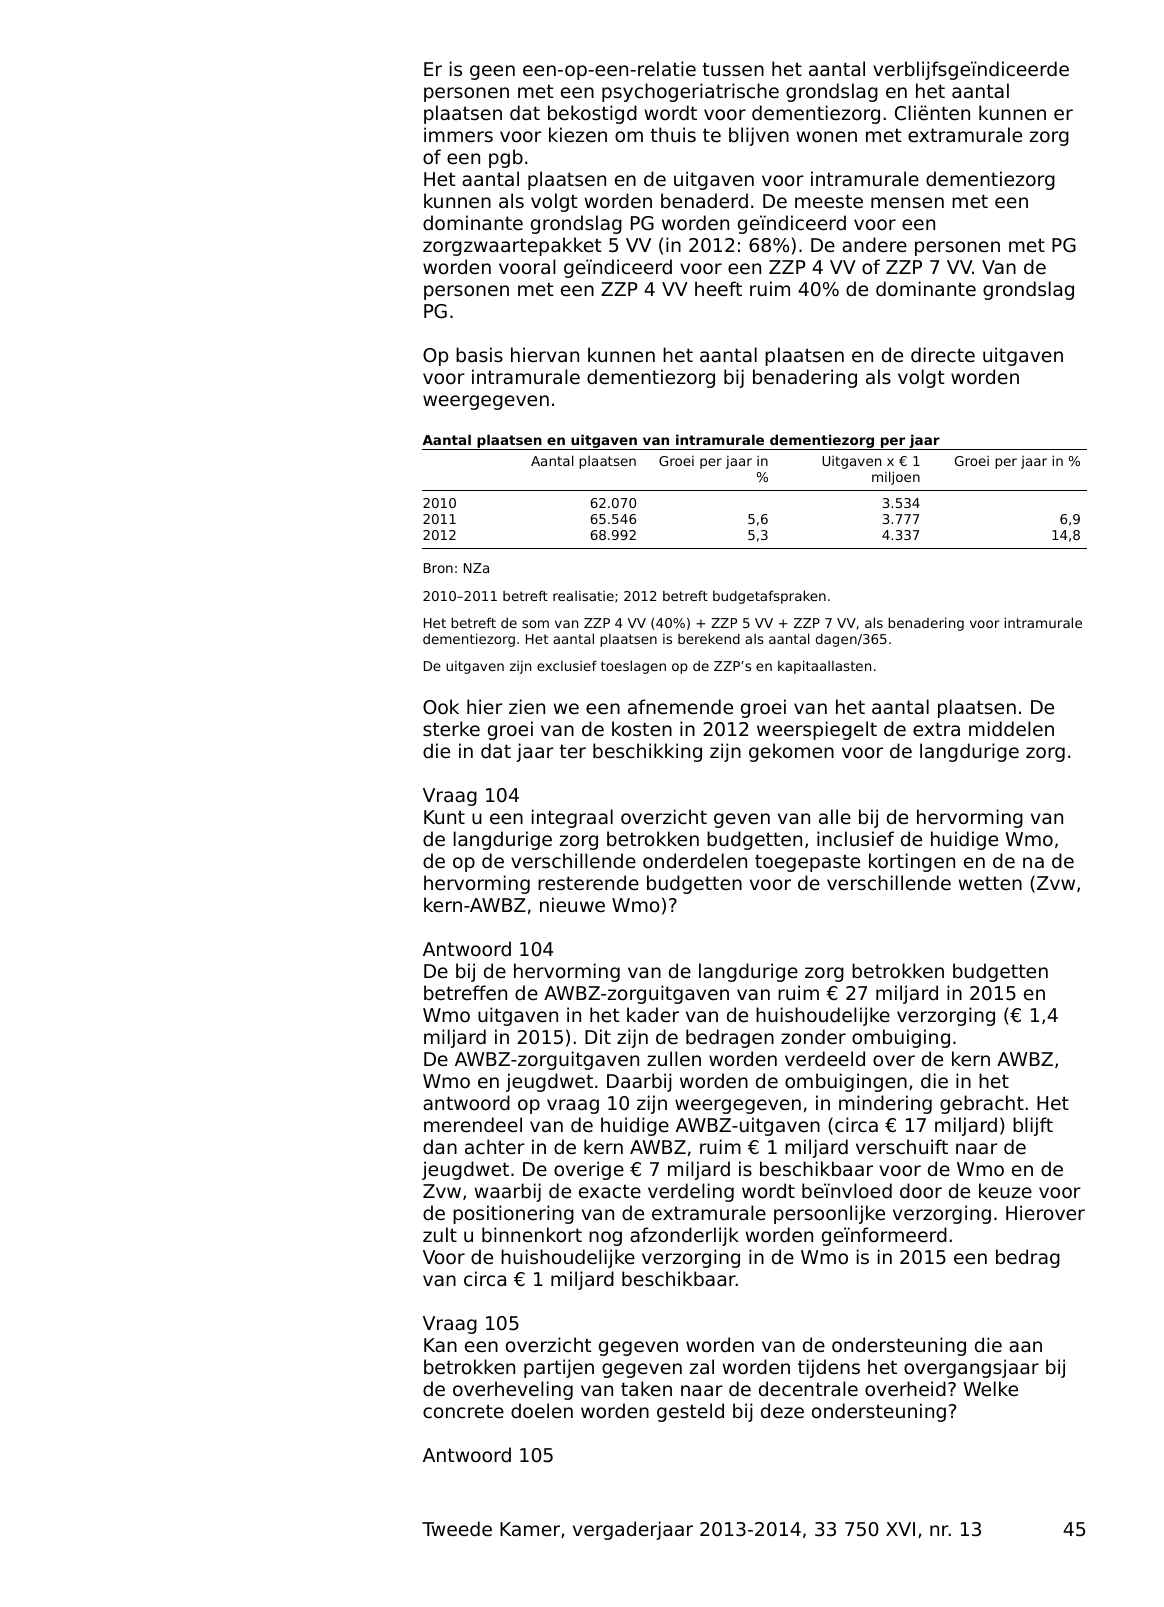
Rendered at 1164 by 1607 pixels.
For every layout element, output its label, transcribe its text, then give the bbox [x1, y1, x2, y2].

table_cell Uitgaven x € 1 miljoen [775, 450, 926, 490]
table_cell 68.992 [521, 528, 643, 548]
text Kunt u een integraal overzicht geven van alle bij de hervorming van de langdurige zorg betrokken budgetten, inclusief de huidige Wmo, de op de verschillende onderdelen toegepaste kortingen en de na de hervorming resterende budgetten voor de verschillende wetten (Zvw, kern-AWBZ, nieuwe Wmo)? [422, 807, 1087, 917]
table_cell 65.546 [521, 512, 643, 528]
table_cell 3.777 [775, 512, 926, 528]
table_cell 6,9 [926, 512, 1087, 528]
text Antwoord 105 [422, 1445, 1087, 1467]
text De AWBZ-zorguitgaven zullen worden verdeeld over de kern AWBZ, Wmo en jeugdwet. Daarbij worden de ombuigingen, die in het antwoord op vraag 10 zijn weergegeven, in mindering gebracht. Het merendeel van de huidige AWBZ-uitgaven (circa € 17 miljard) blijft dan achter in de kern AWBZ, ruim € 1 miljard verschuift naar de jeugdwet. De overige € 7 miljard is beschikbaar voor de Wmo en de Zvw, waarbij de exacte verdeling wordt beïnvloed door de keuze voor de positionering van de extramurale persoonlijke verzorging. Hierover zult u binnenkort nog afzonderlijk worden geïnformeerd. [422, 1049, 1087, 1247]
table_cell Aantal plaatsen [521, 450, 643, 490]
text Vraag 104 [422, 785, 1087, 807]
table_cell Groei per jaar in % [926, 450, 1087, 490]
table_cell Bron: NZa 2010–2011 betreft realisatie; 2012 betreft budgetafspraken. Het betreft de som van ZZP 4 VV (40%) + ZZP 5 VV + ZZP 7 VV, als benadering voor intramurale dementiezorg. Het aantal plaatsen is berekend als aantal dagen/365. De uitgaven zijn exclusief toeslagen op de ZZP’s en kapitaallasten. [422, 549, 1087, 675]
table_cell 14,8 [926, 528, 1087, 548]
text Op basis hiervan kunnen het aantal plaatsen en de directe uitgaven voor intramurale dementiezorg bij benadering als volgt worden weergegeven. [422, 345, 1087, 411]
text Voor de huishoudelijke verzorging in de Wmo is in 2015 een bedrag van circa € 1 miljard beschikbaar. [422, 1247, 1087, 1291]
table_cell 2010 [422, 491, 521, 512]
text Antwoord 104 [422, 939, 1087, 961]
table_cell Groei per jaar in % [643, 450, 774, 490]
table_cell [926, 491, 1087, 512]
text De bij de hervorming van de langdurige zorg betrokken budgetten betreffen de AWBZ-zorguitgaven van ruim € 27 miljard in 2015 en Wmo uitgaven in het kader van de huishoudelijke verzorging (€ 1,4 miljard in 2015). Dit zijn de bedragen zonder ombuiging. [422, 961, 1087, 1049]
table_cell 3.534 [775, 491, 926, 512]
text Het aantal plaatsen en de uitgaven voor intramurale dementiezorg kunnen als volgt worden benaderd. De meeste mensen met een dominante grondslag PG worden geïndiceerd voor een zorgzwaartepakket 5 VV (in 2012: 68%). De andere personen met PG worden vooral geïndiceerd voor een ZZP 4 VV of ZZP 7 VV. Van de personen met een ZZP 4 VV heeft ruim 40% de dominante grondslag PG. [422, 169, 1087, 323]
text Er is geen een-op-een-relatie tussen het aantal verblijfsgeïndiceerde personen met een psychogeriatrische grondslag en het aantal plaatsen dat bekostigd wordt voor dementiezorg. Cliënten kunnen er immers voor kiezen om thuis te blijven wonen met extramurale zorg of een pgb. [422, 59, 1087, 169]
table_cell 4.337 [775, 528, 926, 548]
table_cell 5,6 [643, 512, 774, 528]
table_cell 62.070 [521, 491, 643, 512]
text Vraag 105 [422, 1313, 1087, 1335]
table_header Aantal plaatsen en uitgaven van intramurale dementiezorg per jaar [422, 433, 1087, 448]
table_cell 2012 [422, 528, 521, 548]
table_cell 2011 [422, 512, 521, 528]
text Ook hier zien we een afnemende groei van het aantal plaatsen. De sterke groei van de kosten in 2012 weerspiegelt de extra middelen die in dat jaar ter beschikking zijn gekomen voor de langdurige zorg. [422, 697, 1087, 763]
text Kan een overzicht gegeven worden van de ondersteuning die aan betrokken partijen gegeven zal worden tijdens het overgangsjaar bij de overheveling van taken naar de decentrale overheid? Welke concrete doelen worden gesteld bij deze ondersteuning? [422, 1335, 1087, 1423]
table_cell 5,3 [643, 528, 774, 548]
table_cell [422, 450, 521, 490]
table_cell [643, 491, 774, 512]
